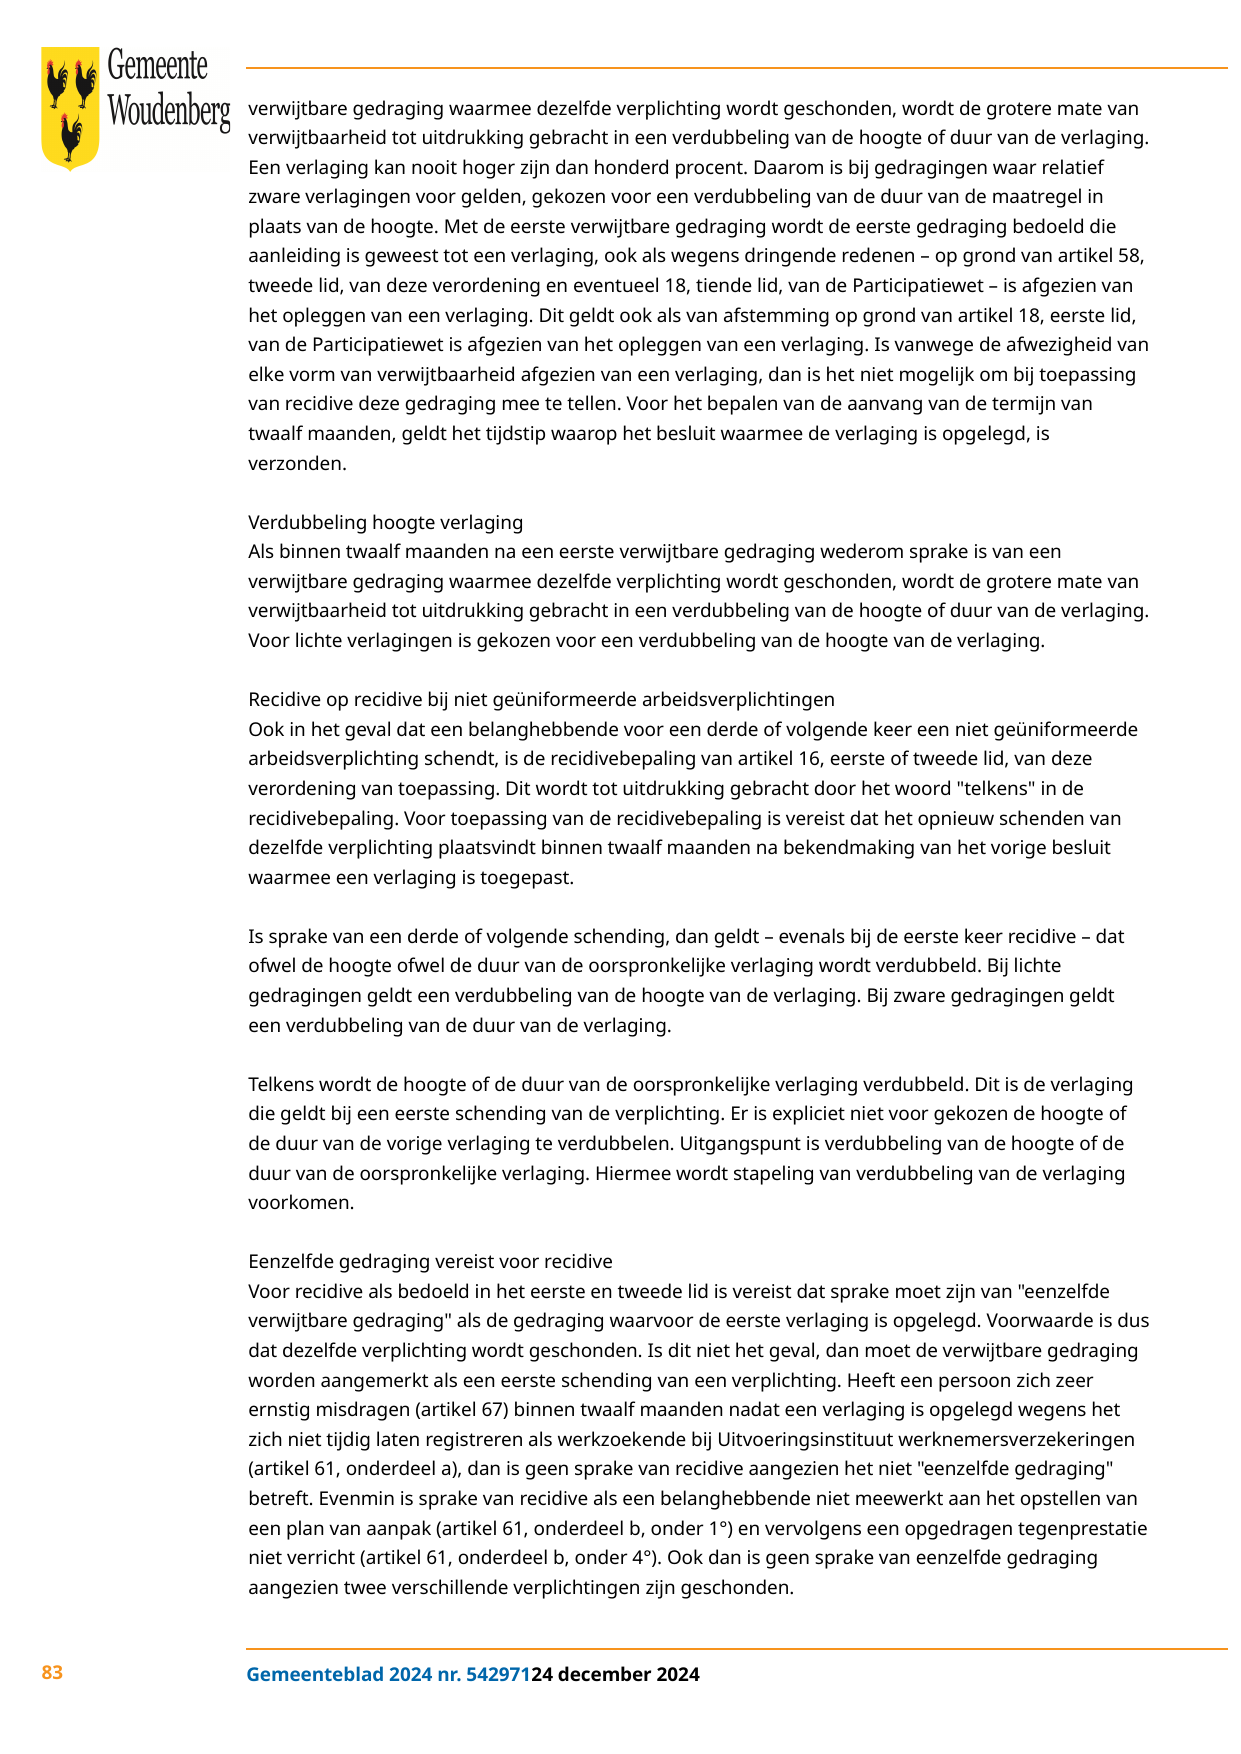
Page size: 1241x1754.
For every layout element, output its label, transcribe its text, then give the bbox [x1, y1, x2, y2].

text Telkens wordt de hoogte of de duur van de oorspronkelijke verlaging verdubbeld. Dit is de verlaging die geldt bij een eerste schending van de verplichting. Er is expliciet niet voor gekozen de hoogte of de duur van de vorige verlaging te verdubbelen. Uitgangspunt is verdubbeling van de hoogte of de duur van de oorspronkelijke verlaging. Hiermee wordt stapeling van verdubbeling van de verlaging voorkomen. [248, 1071, 1152, 1215]
text Recidive op recidive bij niet geüniformeerde arbeidsverplichtingen [248, 686, 1152, 712]
text Ook in het geval dat een belanghebbende voor een derde of volgende keer een niet geüniformeerde arbeidsverplichting schendt, is de recidivebepaling van artikel 16, eerste of tweede lid, van deze verordening van toepassing. Dit wordt tot uitdrukking gebracht door het woord "telkens" in de recidivebepaling. Voor toepassing van de recidivebepaling is vereist dat het opnieuw schenden van dezelfde verplichting plaatsvindt binnen twaalf maanden na bekendmaking van het vorige besluit waarmee een verlaging is toegepast. [248, 716, 1152, 890]
text Verdubbeling hoogte verlaging [248, 509, 1152, 535]
text Is sprake van een derde of volgende schending, dan geldt – evenals bij de eerste keer recidive – dat ofwel de hoogte ofwel de duur van de oorspronkelijke verlaging wordt verdubbeld. Bij lichte gedragingen geldt een verdubbeling van de hoogte van de verlaging. Bij zware gedragingen geldt een verdubbeling van de duur van de verlaging. [248, 923, 1152, 1038]
text Als binnen twaalf maanden na een eerste verwijtbare gedraging wederom sprake is van een verwijtbare gedraging waarmee dezelfde verplichting wordt geschonden, wordt de grotere mate van verwijtbaarheid tot uitdrukking gebracht in een verdubbeling van de hoogte of duur van de verlaging. Voor lichte verlagingen is gekozen voor een verdubbeling van de hoogte van de verlaging. [248, 538, 1152, 653]
picture [41, 47, 231, 172]
text verwijtbare gedraging waarmee dezelfde verplichting wordt geschonden, wordt de grotere mate van verwijtbaarheid tot uitdrukking gebracht in een verdubbeling van de hoogte of duur van de verlaging. Een verlaging kan nooit hoger zijn dan honderd procent. Daarom is bij gedragingen waar relatief zware verlagingen voor gelden, gekozen voor een verdubbeling van de duur van de maatregel in plaats van de hoogte. Met de eerste verwijtbare gedraging wordt de eerste gedraging bedoeld die aanleiding is geweest tot een verlaging, ook als wegens dringende redenen – op grond van artikel 58, tweede lid, van deze verordening en eventueel 18, tiende lid, van de Participatiewet – is afgezien van het opleggen van een verlaging. Dit geldt ook als van afstemming op grond van artikel 18, eerste lid, van de Participatiewet is afgezien van het opleggen van een verlaging. Is vanwege de afwezigheid van elke vorm van verwijtbaarheid afgezien van een verlaging, dan is het niet mogelijk om bij toepassing van recidive deze gedraging mee te tellen. Voor het bepalen van de aanvang van de termijn van twaalf maanden, geldt het tijdstip waarop het besluit waarmee de verlaging is opgelegd, is verzonden. [248, 95, 1152, 476]
text Voor recidive als bedoeld in het eerste en tweede lid is vereist dat sprake moet zijn van "eenzelfde verwijtbare gedraging" als de gedraging waarvoor de eerste verlaging is opgelegd. Voorwaarde is dus dat dezelfde verplichting wordt geschonden. Is dit niet het geval, dan moet de verwijtbare gedraging worden aangemerkt als een eerste schending van een verplichting. Heeft een persoon zich zeer ernstig misdragen (artikel 67) binnen twaalf maanden nadat een verlaging is opgelegd wegens het zich niet tijdig laten registreren als werkzoekende bij Uitvoeringsinstituut werknemersverzekeringen (artikel 61, onderdeel a), dan is geen sprake van recidive aangezien het niet "eenzelfde gedraging" betreft. Evenmin is sprake van recidive als een belanghebbende niet meewerkt aan het opstellen van een plan van aanpak (artikel 61, onderdeel b, onder 1°) en vervolgens een opgedragen tegenprestatie niet verricht (artikel 61, onderdeel b, onder 4°). Ook dan is geen sprake van eenzelfde gedraging aangezien twee verschillende verplichtingen zijn geschonden. [248, 1278, 1152, 1600]
text Eenzelfde gedraging vereist voor recidive [248, 1248, 1152, 1274]
